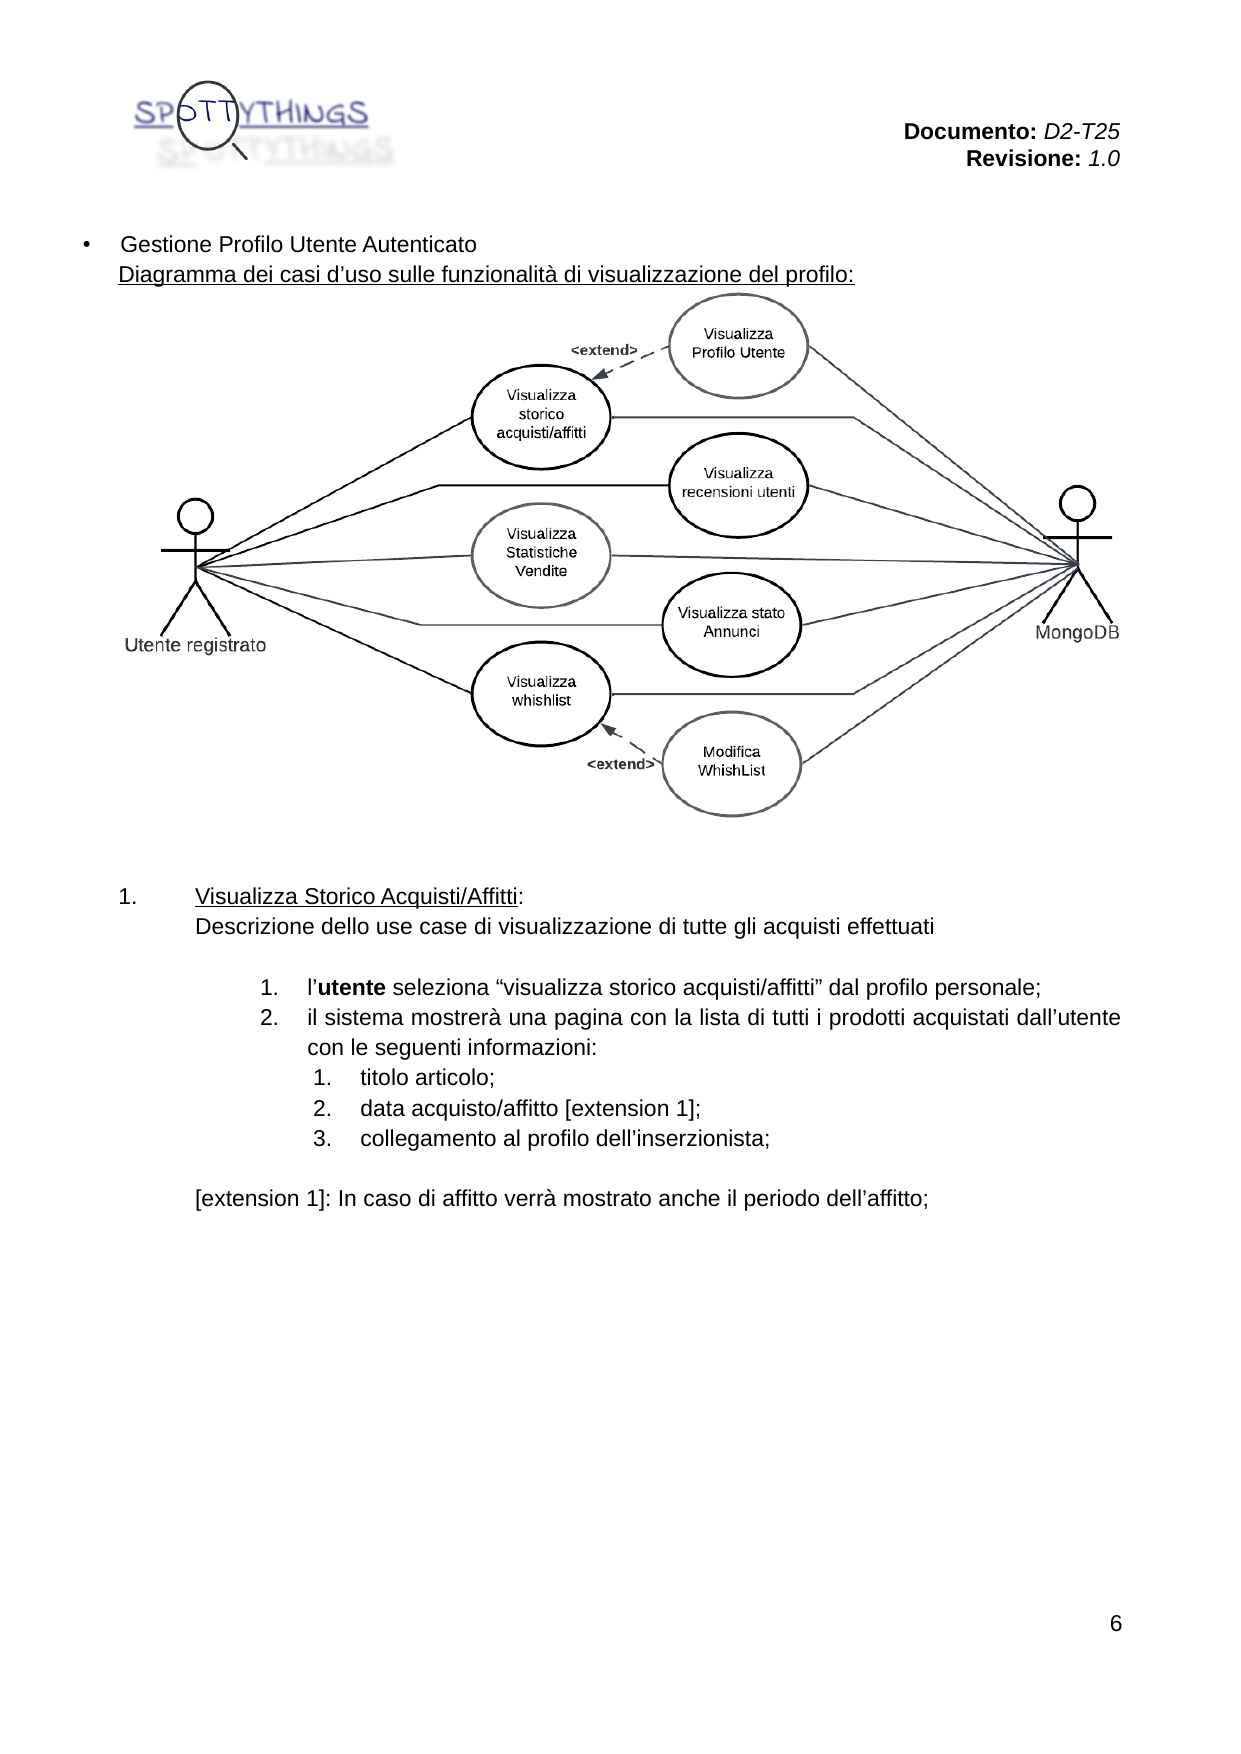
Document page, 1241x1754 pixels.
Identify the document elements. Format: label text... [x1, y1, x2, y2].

list collegamento al profilo dell’inserzionista; [313, 1125, 1122, 1151]
list il sistema mostrerà una pagina con la lista di tutti i prodotti acquistati dall’utente con le seguenti informazioni: [260, 1004, 1122, 1060]
list Visualizza Storico Acquisti/Affitti: [118, 883, 1122, 909]
list Gestione Profilo Utente Autenticato [83, 231, 1122, 257]
list titolo articolo; [313, 1064, 1122, 1091]
list [extension 1]: In caso di affitto verrà mostrato anche il periodo dell’affitto; [195, 1185, 1122, 1211]
picture [123, 73, 399, 187]
list Diagramma dei casi d’uso sulle funzionalità di visualizzazione del profilo: [83, 261, 1122, 287]
list l’utente seleziona “visualizza storico acquisti/affitti” dal profilo personale; [260, 974, 1122, 1000]
picture [118, 291, 1123, 819]
list Descrizione dello use case di visualizzazione di tutte gli acquisti effettuati [165, 913, 1122, 939]
list data acquisto/affitto [extension 1]; [313, 1094, 1122, 1121]
